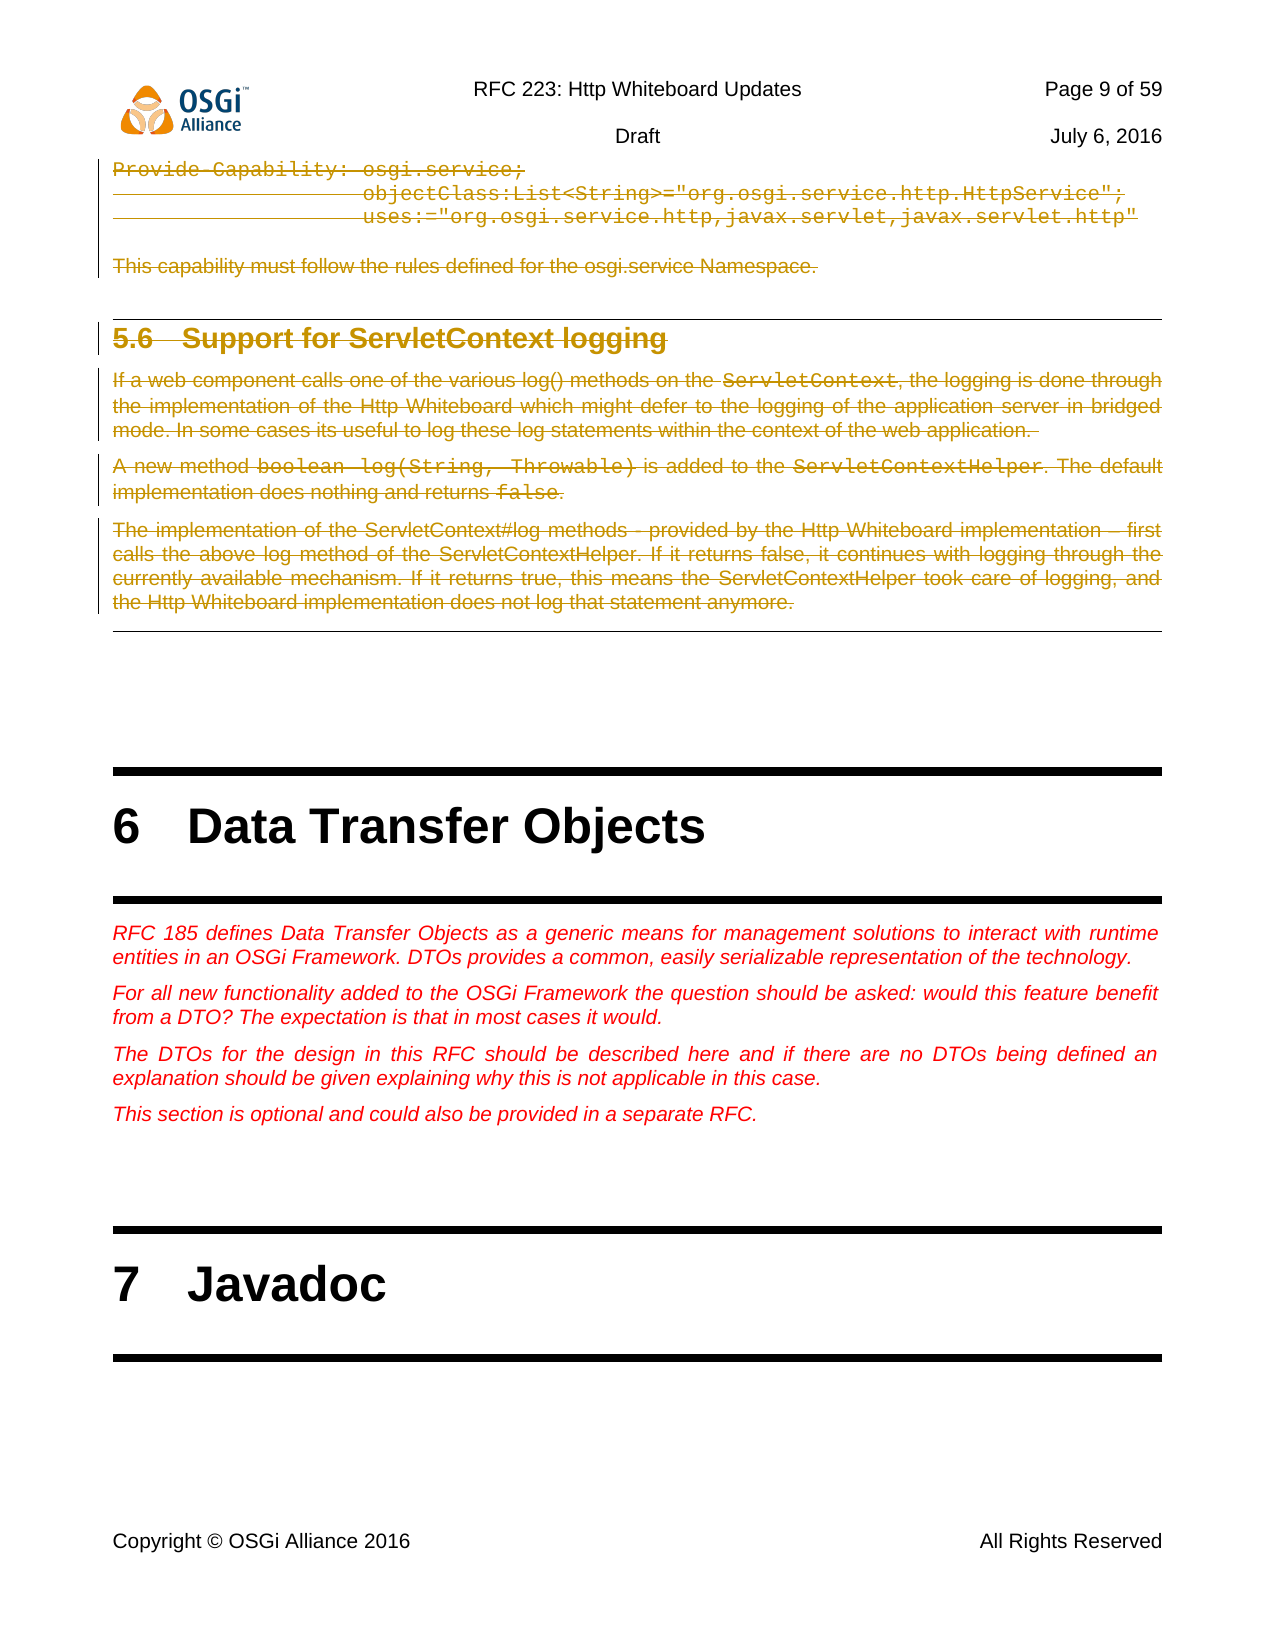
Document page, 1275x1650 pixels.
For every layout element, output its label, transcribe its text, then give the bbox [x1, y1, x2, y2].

subtitle Data Transfer Objects [112, 768, 1162, 904]
text This section is optional and could also be provided in a separate RFC. [112, 1102, 1162, 1126]
text The DTOs for the design in this RFC should be described here and if there are no DTOs being defined an explanation should be given explaining why this is not applicable in this case. [112, 1041, 1162, 1089]
text RFC 185 defines Data Transfer Objects as a generic means for management solutions to interact with runtime entities in an OSGi Framework. DTOs provides a common, easily serializable representation of the technology. [112, 921, 1162, 968]
text For all new functionality added to the OSGi Framework the question should be asked: would this feature benefit from a DTO? The expectation is that in most cases it would. [112, 981, 1162, 1029]
subtitle Javadoc [112, 1227, 1162, 1362]
picture [113, 78, 257, 142]
